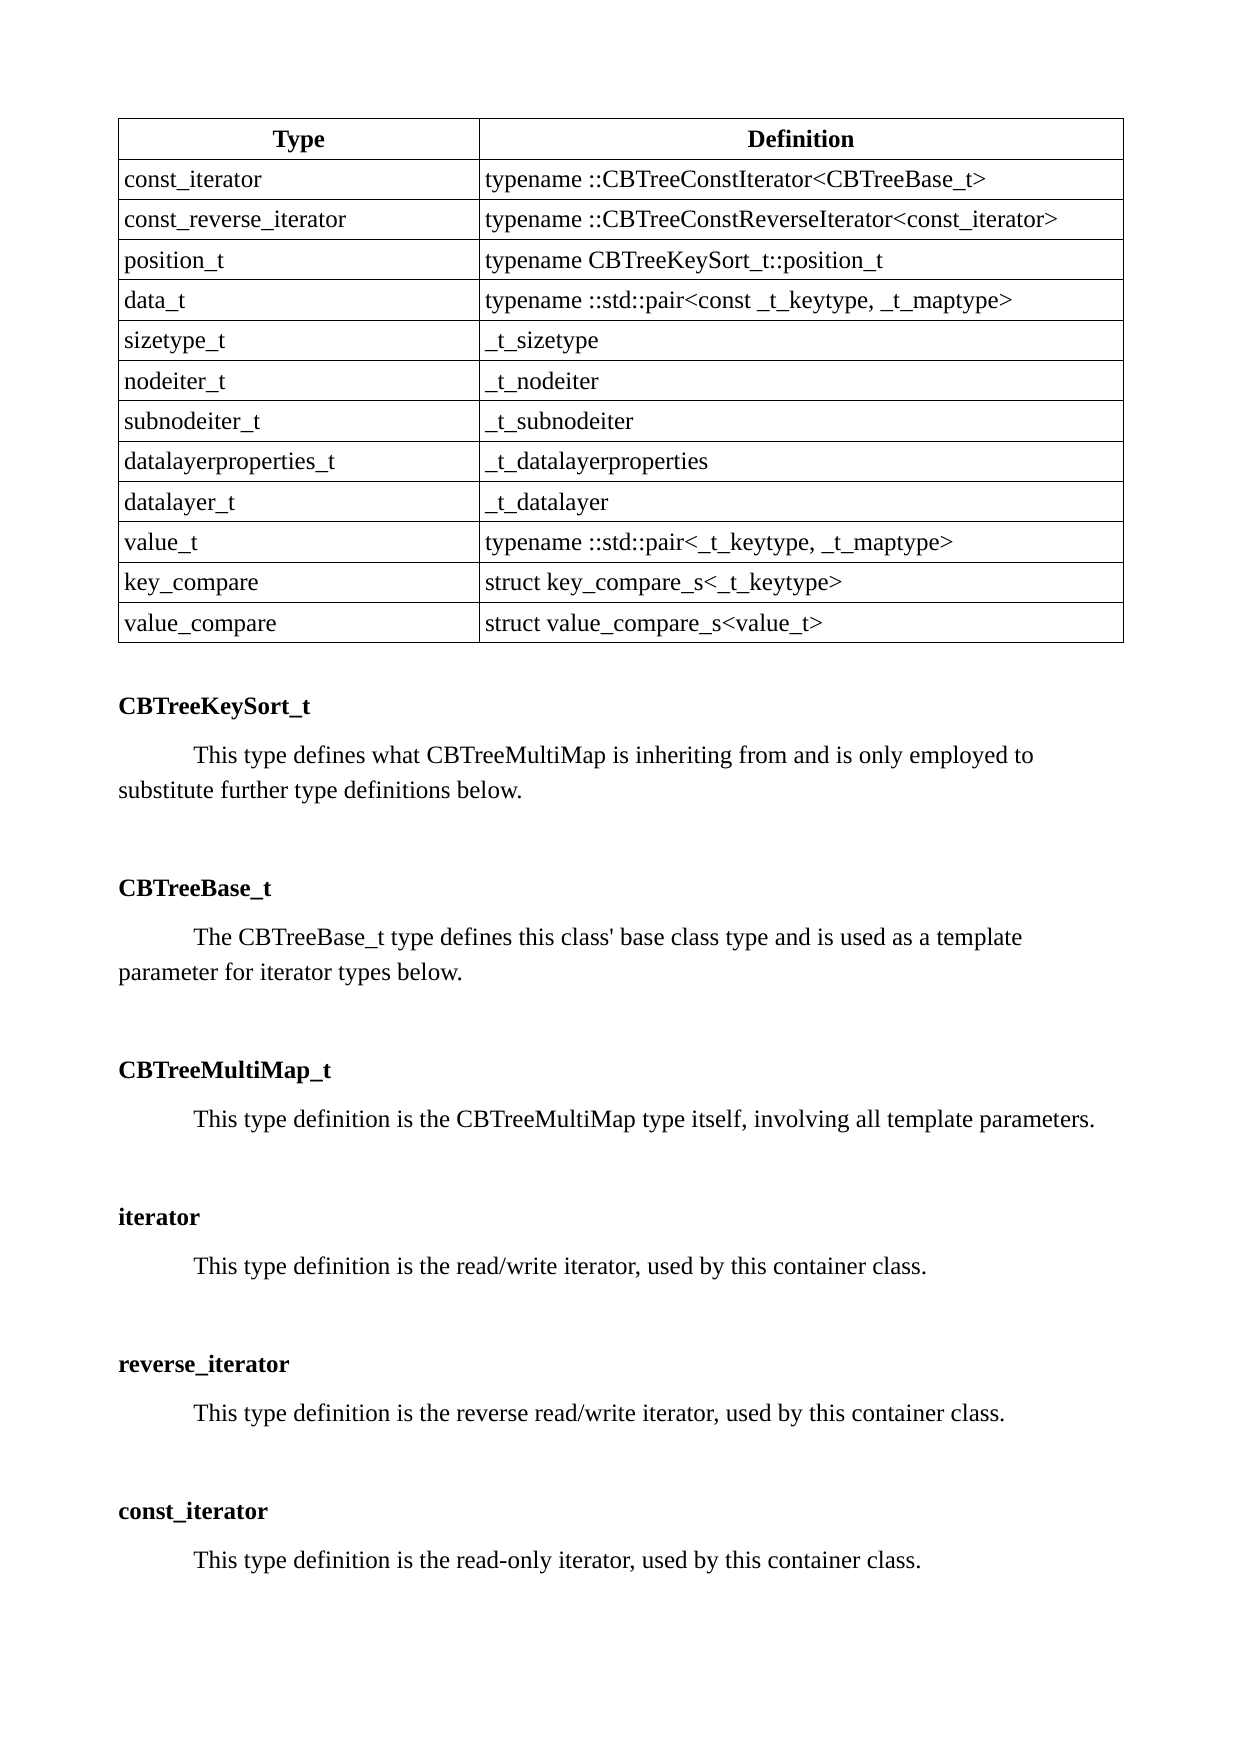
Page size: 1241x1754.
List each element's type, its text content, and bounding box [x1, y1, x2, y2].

table_cell const_reverse_iterator [119, 200, 479, 239]
table_header Definition [480, 119, 1123, 158]
table_cell position_t [119, 240, 479, 279]
table_cell struct key_compare_s<_t_keytype> [480, 563, 1123, 602]
table_cell subnodeiter_t [119, 401, 479, 441]
text CBTreeBase_t [118, 873, 1122, 902]
table_cell const_iterator [119, 160, 479, 199]
table_cell typename CBTreeKeySort_t::position_t [480, 240, 1123, 279]
table_cell nodeiter_t [119, 361, 479, 400]
table_cell key_compare [119, 563, 479, 602]
table_cell typename ::std::pair<const _t_keytype, _t_maptype> [480, 280, 1123, 320]
table_header Type [119, 119, 479, 158]
text This type definition is the reverse read/write iterator, used by this container class. [118, 1398, 1122, 1427]
table_cell _t_nodeiter [480, 361, 1123, 400]
text This type definition is the read-only iterator, used by this container class. [118, 1545, 1122, 1574]
table_cell data_t [119, 280, 479, 320]
text This type definition is the CBTreeMultiMap type itself, involving all template parameters. [118, 1104, 1122, 1132]
table_cell sizetype_t [119, 321, 479, 360]
table_cell _t_subnodeiter [480, 401, 1123, 441]
text This type definition is the read/write iterator, used by this container class. [118, 1251, 1122, 1280]
table_cell _t_sizetype [480, 321, 1123, 360]
table_cell typename ::CBTreeConstIterator<CBTreeBase_t> [480, 160, 1123, 199]
table_cell _t_datalayerproperties [480, 442, 1123, 481]
table_cell datalayer_t [119, 482, 479, 521]
text CBTreeMultiMap_t [118, 1055, 1122, 1083]
table_cell value_compare [119, 603, 479, 642]
text iterator [118, 1202, 1122, 1231]
table_cell _t_datalayer [480, 482, 1123, 521]
text CBTreeKeySort_t [118, 691, 1122, 720]
table_cell typename ::std::pair<_t_keytype, _t_maptype> [480, 522, 1123, 562]
text reverse_iterator [118, 1349, 1122, 1378]
table_cell value_t [119, 522, 479, 562]
text This type defines what CBTreeMultiMap is inheriting from and is only employed to substitute further type definitions below. [118, 740, 1122, 804]
table_cell typename ::CBTreeConstReverseIterator<const_iterator> [480, 200, 1123, 239]
text The CBTreeBase_t type defines this class' base class type and is used as a template parameter for iterator types below. [118, 922, 1122, 985]
table_cell datalayerproperties_t [119, 442, 479, 481]
table_cell struct value_compare_s<value_t> [480, 603, 1123, 642]
text const_iterator [118, 1496, 1122, 1525]
